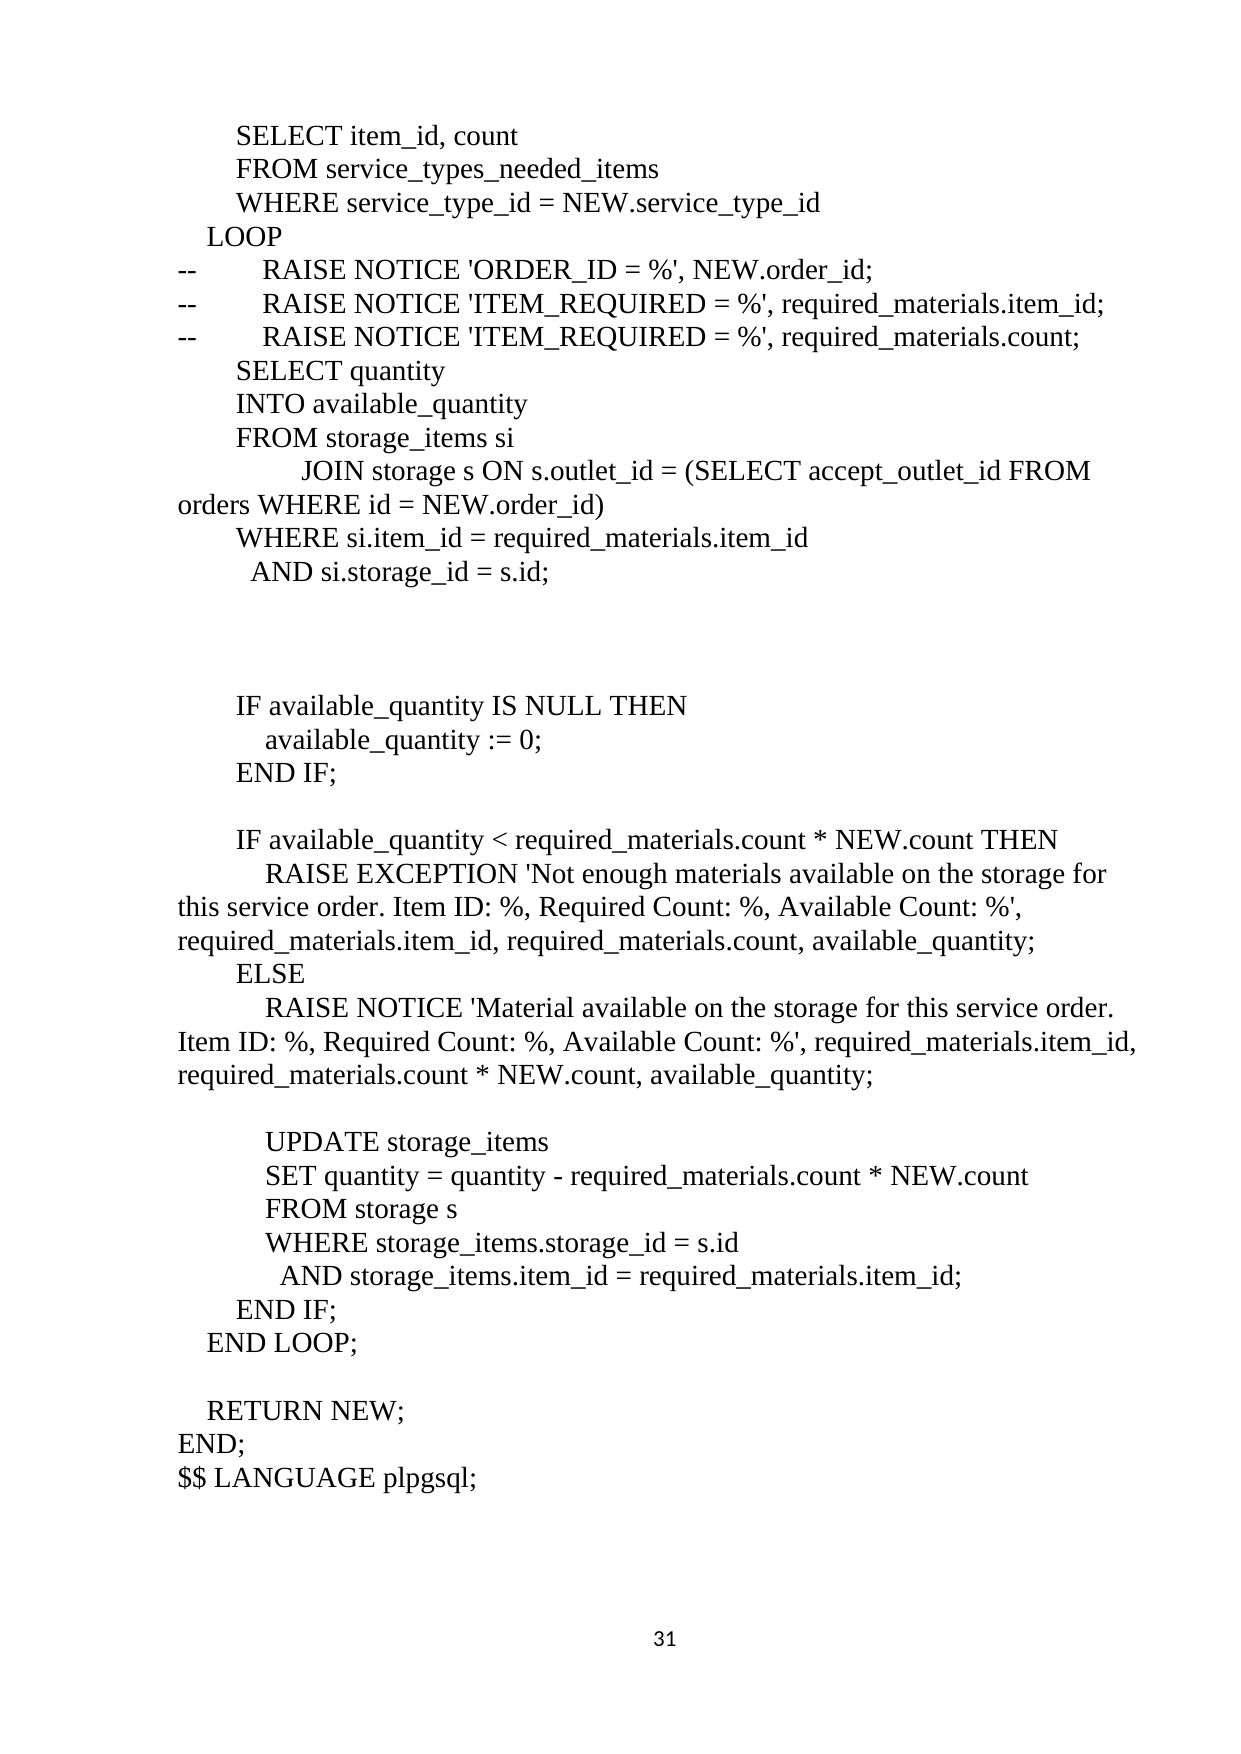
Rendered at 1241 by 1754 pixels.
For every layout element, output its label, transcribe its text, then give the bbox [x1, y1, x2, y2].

text FROM service_types_needed_items [177, 152, 1152, 185]
text INTO available_quantity [177, 386, 1152, 420]
text available_quantity := 0; [177, 722, 1152, 755]
text -- RAISE NOTICE 'ITEM_REQUIRED = %', required_materials.item_id; [177, 286, 1152, 319]
text WHERE service_type_id = NEW.service_type_id [177, 185, 1152, 219]
text ELSE [177, 957, 1152, 990]
text -- RAISE NOTICE 'ORDER_ID = %', NEW.order_id; [177, 252, 1152, 286]
text RAISE EXCEPTION 'Not enough materials available on the storage for this service order. Item ID: %, Required Count: %, Available Count: %', required_materials.item_id, required_materials.count, available_quantity; [177, 856, 1152, 957]
text IF available_quantity IS NULL THEN [177, 688, 1152, 722]
text $$ LANGUAGE plpgsql; [177, 1460, 1152, 1493]
text END IF; [177, 755, 1152, 789]
text LOOP [177, 219, 1152, 252]
text WHERE storage_items.storage_id = s.id [177, 1225, 1152, 1258]
text AND storage_items.item_id = required_materials.item_id; [177, 1258, 1152, 1292]
text SELECT item_id, count [177, 118, 1152, 152]
text RAISE NOTICE 'Material available on the storage for this service order. Item ID: %, Required Count: %, Available Count: %', required_materials.item_id, required_materials.count * NEW.count, available_quantity; [177, 990, 1152, 1091]
text RETURN NEW; [177, 1393, 1152, 1426]
text END IF; [177, 1292, 1152, 1326]
text IF available_quantity < required_materials.count * NEW.count THEN [177, 822, 1152, 856]
text -- RAISE NOTICE 'ITEM_REQUIRED = %', required_materials.count; [177, 319, 1152, 353]
text SELECT quantity [177, 353, 1152, 386]
text AND si.storage_id = s.id; [177, 554, 1152, 588]
text UPDATE storage_items [177, 1124, 1152, 1158]
text END; [177, 1426, 1152, 1460]
text SET quantity = quantity - required_materials.count * NEW.count [177, 1158, 1152, 1191]
text WHERE si.item_id = required_materials.item_id [177, 521, 1152, 554]
text FROM storage_items si [177, 420, 1152, 453]
text FROM storage s [177, 1191, 1152, 1225]
text END LOOP; [177, 1326, 1152, 1359]
text JOIN storage s ON s.outlet_id = (SELECT accept_outlet_id FROM orders WHERE id = NEW.order_id) [177, 453, 1152, 521]
